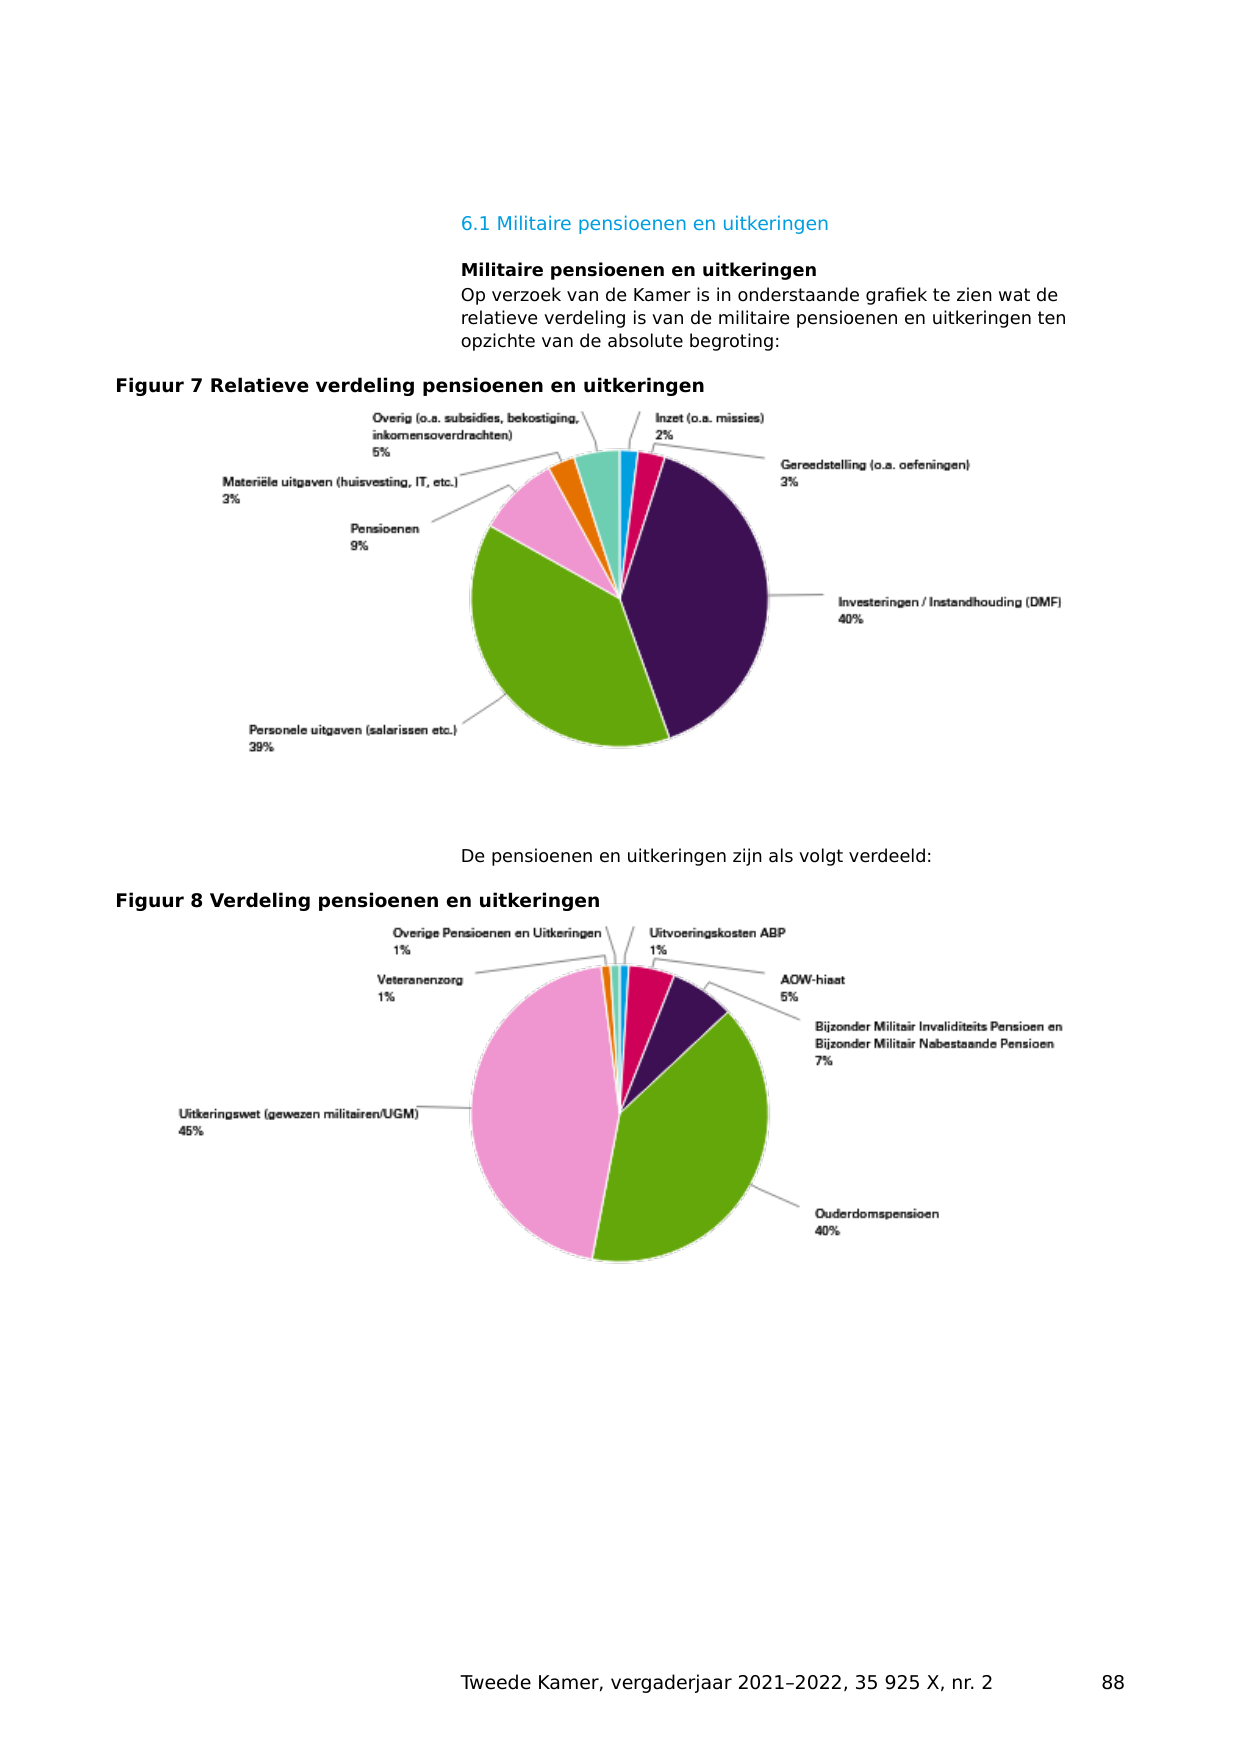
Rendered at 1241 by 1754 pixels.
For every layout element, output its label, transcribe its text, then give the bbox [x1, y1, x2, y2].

title 6.1 Militaire pensioenen en uitkeringen [461, 213, 1125, 235]
title Figuur 7 Relatieve verdeling pensioenen en uitkeringen [115, 375, 1125, 397]
title Figuur 8 Verdeling pensioenen en uitkeringen [115, 890, 1125, 912]
text Op verzoek van de Kamer is in onderstaande grafiek te zien wat de relatieve verdeling is van de militaire pensioenen en uitkeringen ten opzichte van de absolute begroting: [461, 283, 1125, 352]
text Militaire pensioenen en uitkeringen [461, 258, 1125, 281]
text De pensioenen en uitkeringen zijn als volgt verdeeld: [461, 844, 1125, 867]
